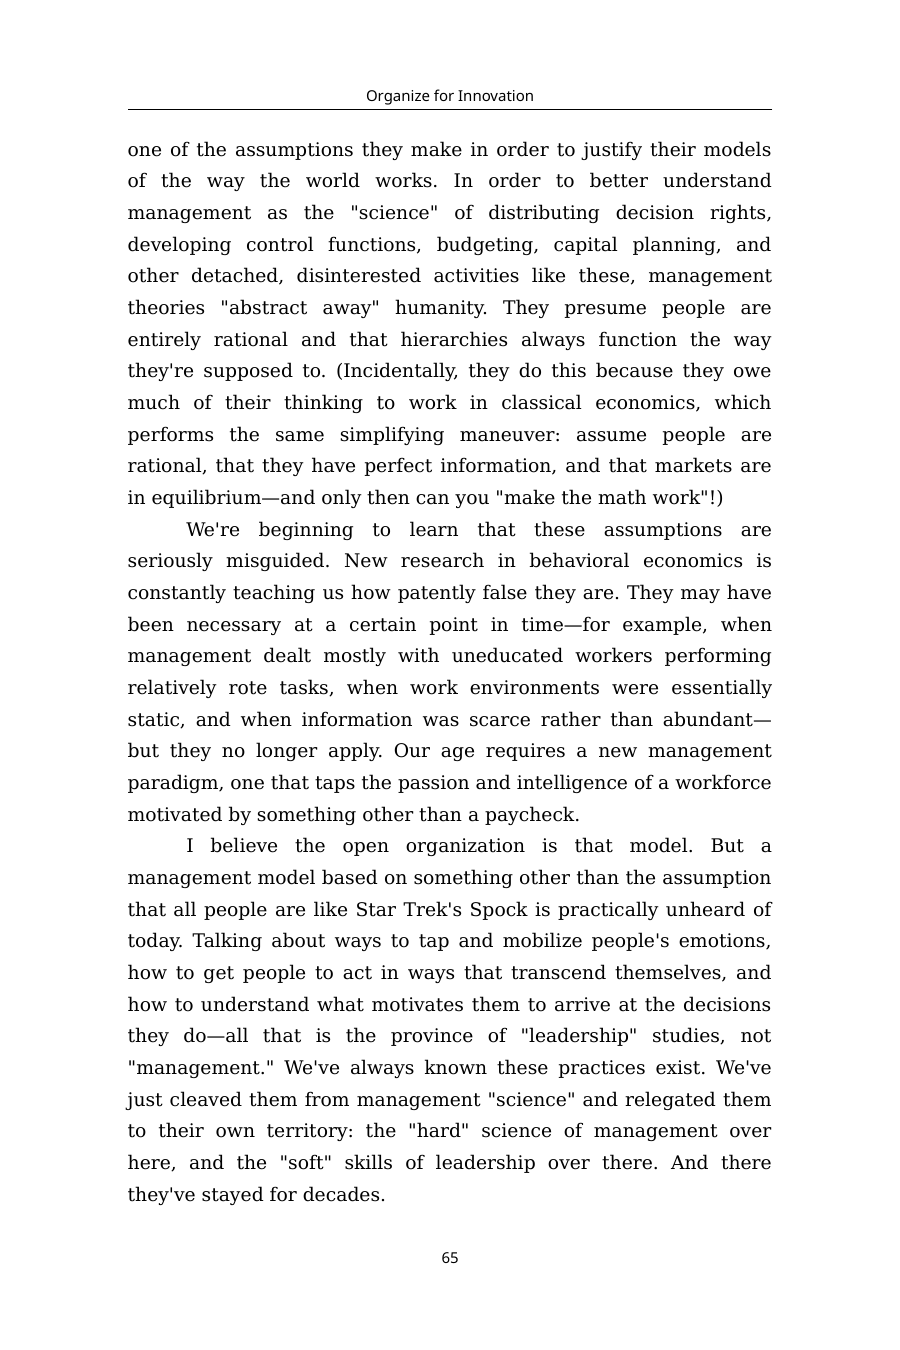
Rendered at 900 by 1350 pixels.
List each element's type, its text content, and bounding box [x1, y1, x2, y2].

text We're beginning to learn that these assumptions are seriously misguided. New research in behavioral economics is constantly teaching us how patently false they are. They may have been necessary at a certain point in time—for example, when management dealt mostly with uneducated workers performing relatively rote tasks, when work environments were essentially static, and when information was scarce rather than abundant—but they no longer apply. Our age requires a new management paradigm, one that taps the passion and intelligence of a workforce motivated by something other than a paycheck. [127, 519, 772, 826]
text one of the assumptions they make in order to justify their models of the way the world works. In order to better understand management as the "science" of distributing decision rights, developing control functions, budgeting, capital planning, and other detached, disinterested activities like these, management theories "abstract away" humanity. They presume people are entirely rational and that hierarchies always function the way they're supposed to. (Incidentally, they do this because they owe much of their thinking to work in classical economics, which performs the same simplifying maneuver: assume people are rational, that they have perfect information, and that markets are in equilibrium—and only then can you "make the math work"!) [127, 139, 772, 509]
text I believe the open organization is that model. But a management model based on something other than the assumption that all people are like Star Trek's Spock is practically unheard of today. Talking about ways to tap and mobilize people's emotions, how to get people to act in ways that transcend themselves, and how to understand what motivates them to arrive at the decisions they do—all that is the province of "leadership" studies, not "management." We've always known these practices exist. We've just cleaved them from management "science" and relegated them to their own territory: the "hard" science of management over here, and the "soft" skills of leadership over there. And there they've stayed for decades. [127, 835, 772, 1206]
